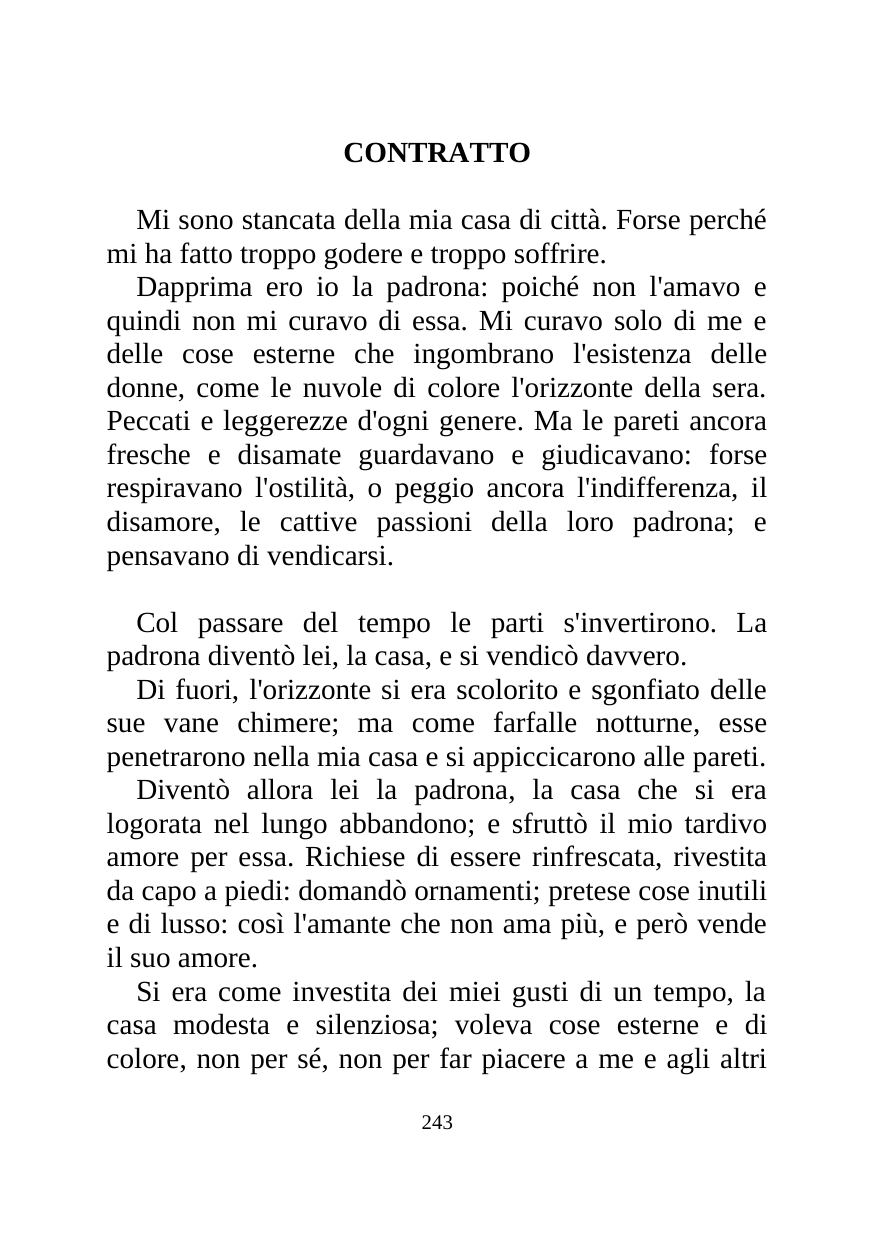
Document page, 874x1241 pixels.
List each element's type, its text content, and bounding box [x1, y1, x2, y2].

text Si era come investita dei miei gusti di un tempo, la casa modesta e silenziosa; voleva cose esterne e di colore, non per sé, non per far piacere a me e agli altri [106, 974, 768, 1074]
text Dapprima ero io la padrona: poiché non l'amavo e quindi non mi curavo di essa. Mi curavo solo di me e delle cose esterne che ingombrano l'esistenza delle donne, come le nuvole di colore l'orizzonte della sera. Peccati e leggerezze d'ogni genere. Ma le pareti ancora fresche e disamate guardavano e giudicavano: forse respiravano l'ostilità, o peggio ancora l'indifferenza, il disamore, le cattive passioni della loro padrona; e pensavano di vendicarsi. [106, 269, 768, 571]
text Diventò allora lei la padrona, la casa che si era logorata nel lungo abbandono; e sfruttò il mio tardivo amore per essa. Richiese di essere rinfrescata, rivestita da capo a piedi: domandò ornamenti; pretese cose inutili e di lusso: così l'amante che non ama più, e però vende il suo amore. [106, 772, 768, 974]
text Di fuori, l'orizzonte si era scolorito e sgonfiato delle sue vane chimere; ma come farfalle notturne, esse penetrarono nella mia casa e si appiccicarono alle pareti. [106, 672, 768, 772]
text CONTRATTO [106, 135, 768, 169]
text Col passare del tempo le parti s'invertirono. La padrona diventò lei, la casa, e si vendicò davvero. [106, 605, 768, 672]
text Mi sono stancata della mia casa di città. Forse perché mi ha fatto troppo godere e troppo soffrire. [106, 202, 768, 269]
